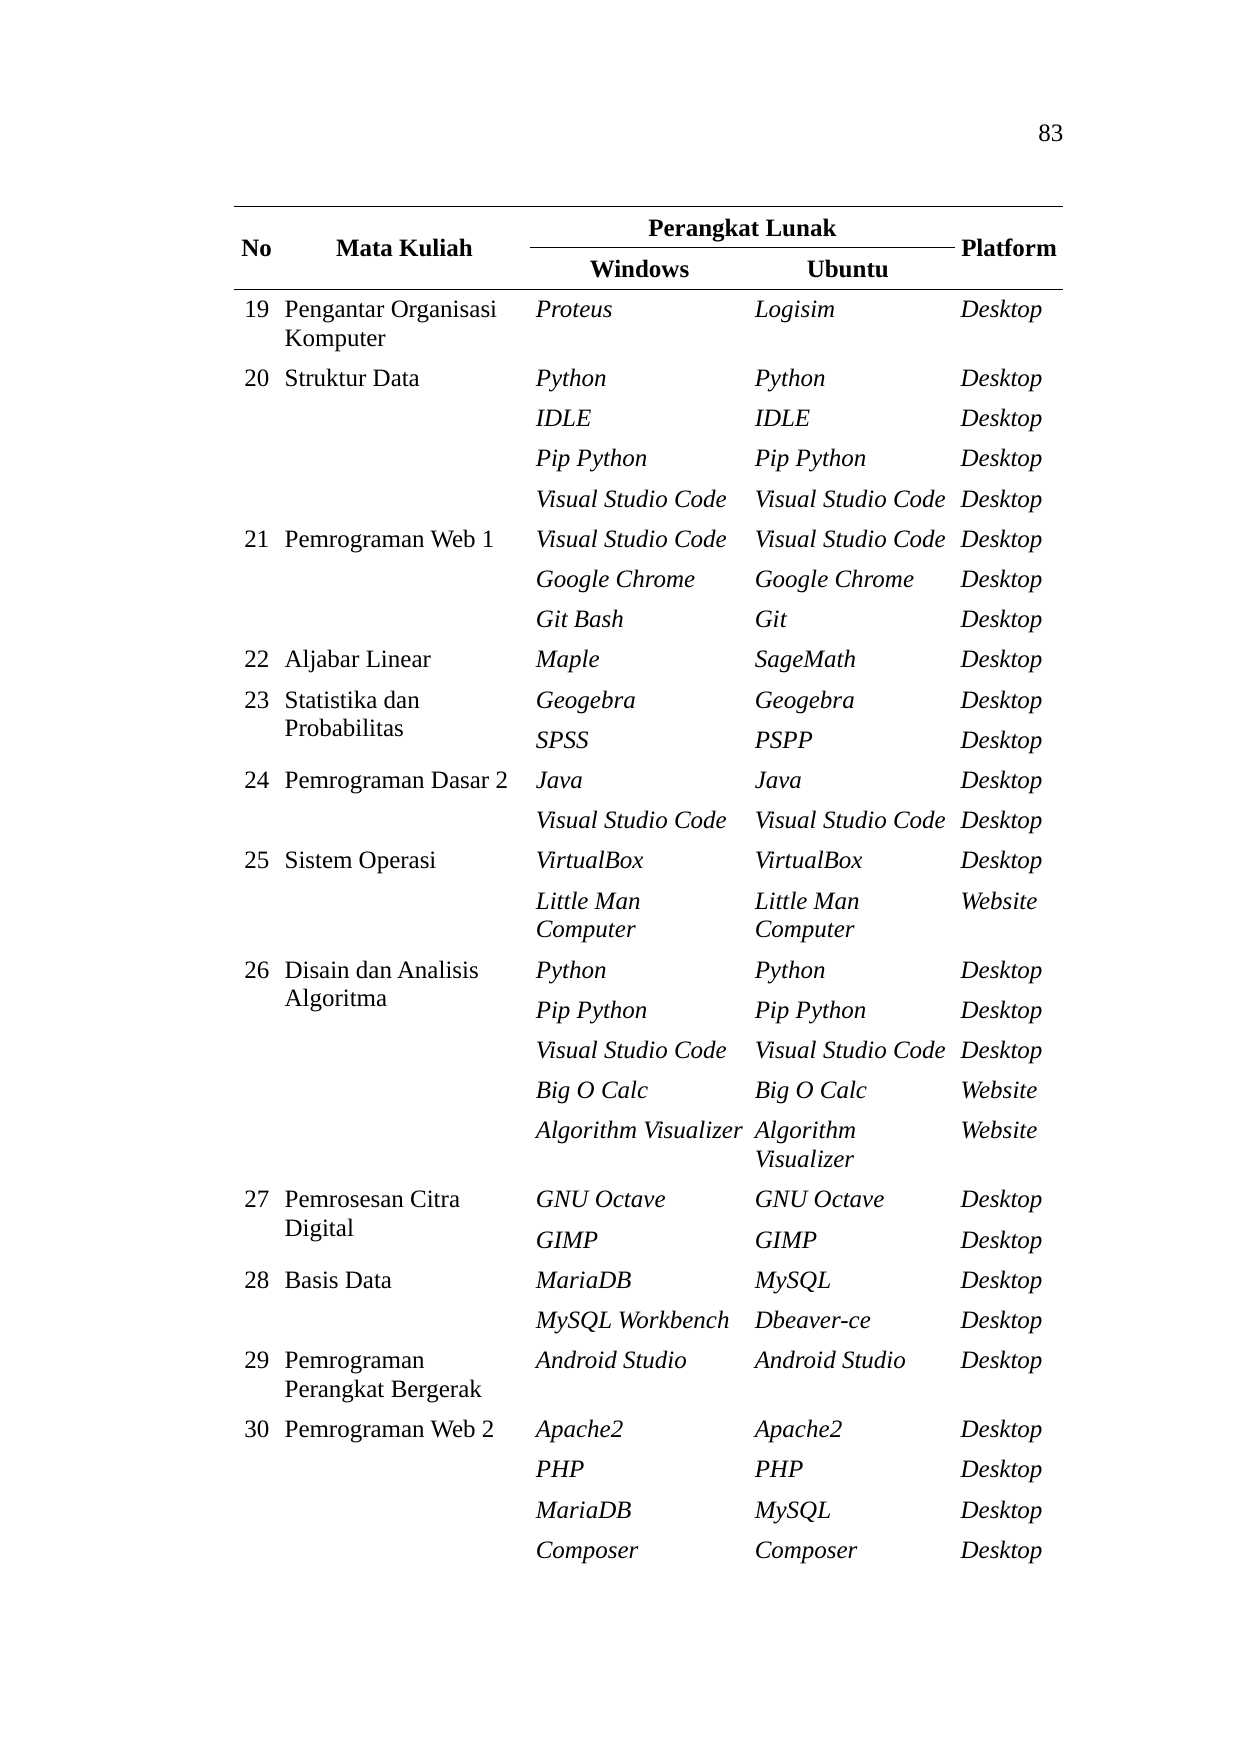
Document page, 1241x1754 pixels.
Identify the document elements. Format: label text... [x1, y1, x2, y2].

table_cell Aljabar Linear [279, 639, 530, 679]
table_cell Big O Calc [530, 1070, 749, 1110]
table_cell PSPP [749, 719, 954, 759]
table_cell Geogebra [530, 679, 749, 719]
table_cell Python [749, 358, 954, 398]
table_cell Desktop [955, 1030, 1063, 1070]
table_cell Composer [530, 1529, 749, 1569]
table_cell Desktop [955, 1449, 1063, 1489]
table_cell Statistika dan Probabilitas [279, 679, 530, 759]
table_cell Desktop [955, 290, 1063, 357]
table_cell Desktop [955, 679, 1063, 719]
table_cell Basis Data [279, 1259, 530, 1340]
table_cell Desktop [955, 989, 1063, 1029]
table_cell Git [749, 599, 954, 639]
table_cell Pemrosesan Citra Digital [279, 1179, 530, 1259]
table_cell 20 [234, 358, 279, 518]
table_cell Desktop [955, 398, 1063, 438]
table_cell Desktop [955, 478, 1063, 518]
table_cell 30 [234, 1409, 279, 1569]
table_cell Ubuntu [749, 248, 954, 288]
table_cell MariaDB [530, 1259, 749, 1299]
table_cell PHP [749, 1449, 954, 1489]
table_cell Desktop [955, 438, 1063, 478]
table_cell Desktop [955, 949, 1063, 989]
table_cell PHP [530, 1449, 749, 1489]
table_cell Java [530, 760, 749, 800]
table_cell Website [955, 1110, 1063, 1179]
table_cell Proteus [530, 290, 749, 357]
table_cell VirtualBox [530, 840, 749, 880]
table_cell Pip Python [749, 438, 954, 478]
table_header Mata Kuliah [279, 207, 530, 288]
table_cell 23 [234, 679, 279, 759]
table_cell Desktop [955, 840, 1063, 880]
table_cell IDLE [749, 398, 954, 438]
table_cell Android Studio [749, 1340, 954, 1409]
table_cell Desktop [955, 639, 1063, 679]
table_cell Android Studio [530, 1340, 749, 1409]
table_cell Desktop [955, 1179, 1063, 1219]
table_cell Visual Studio Code [749, 1030, 954, 1070]
table_cell Desktop [955, 599, 1063, 639]
table_cell SageMath [749, 639, 954, 679]
table_cell MySQL [749, 1489, 954, 1529]
table_cell Website [955, 1070, 1063, 1110]
table_cell 25 [234, 840, 279, 949]
table_cell Apache2 [749, 1409, 954, 1449]
table_cell Geogebra [749, 679, 954, 719]
table_cell Desktop [955, 1259, 1063, 1299]
table_cell Desktop [955, 518, 1063, 558]
table_cell 19 [234, 290, 279, 357]
table_cell 22 [234, 639, 279, 679]
table_cell Visual Studio Code [530, 800, 749, 840]
table_cell Python [749, 949, 954, 989]
table_cell Maple [530, 639, 749, 679]
table_cell Desktop [955, 800, 1063, 840]
table_cell Pemrograman Dasar 2 [279, 760, 530, 840]
table_header No [234, 207, 279, 288]
table_cell Pip Python [530, 438, 749, 478]
table_cell Java [749, 760, 954, 800]
table_cell Visual Studio Code [530, 1030, 749, 1070]
table_cell Pemrograman Web 1 [279, 518, 530, 639]
table_cell Logisim [749, 290, 954, 357]
table_cell Website [955, 880, 1063, 949]
table_cell Pip Python [530, 989, 749, 1029]
table_cell Visual Studio Code [749, 478, 954, 518]
table_cell Desktop [955, 1340, 1063, 1409]
table_cell Windows [530, 248, 749, 288]
table_cell Struktur Data [279, 358, 530, 518]
table_cell Algorithm Visualizer [749, 1110, 954, 1179]
table_cell Composer [749, 1529, 954, 1569]
table_header Platform [955, 207, 1063, 288]
table_cell Desktop [955, 559, 1063, 599]
table_cell Pip Python [749, 989, 954, 1029]
table_cell Apache2 [530, 1409, 749, 1449]
table_cell MySQL Workbench [530, 1300, 749, 1340]
table_cell Visual Studio Code [749, 800, 954, 840]
table_cell Desktop [955, 760, 1063, 800]
table_cell Desktop [955, 358, 1063, 398]
table_cell Sistem Operasi [279, 840, 530, 949]
table_cell Pemrograman Web 2 [279, 1409, 530, 1569]
table_cell 21 [234, 518, 279, 639]
table_cell Desktop [955, 1409, 1063, 1449]
table_header Perangkat Lunak [530, 207, 954, 247]
table_cell GNU Octave [530, 1179, 749, 1219]
table_cell Little Man Computer [749, 880, 954, 949]
table_cell Visual Studio Code [749, 518, 954, 558]
table_cell Desktop [955, 719, 1063, 759]
table_cell Python [530, 949, 749, 989]
table_cell 29 [234, 1340, 279, 1409]
table_cell MariaDB [530, 1489, 749, 1529]
table_cell Google Chrome [749, 559, 954, 599]
table_cell VirtualBox [749, 840, 954, 880]
table_cell Little Man Computer [530, 880, 749, 949]
table_cell GIMP [749, 1219, 954, 1259]
table_cell SPSS [530, 719, 749, 759]
table_cell Visual Studio Code [530, 478, 749, 518]
table_cell Dbeaver-ce [749, 1300, 954, 1340]
table_cell Desktop [955, 1529, 1063, 1569]
table_cell Disain dan Analisis Algoritma [279, 949, 530, 1179]
table_cell Python [530, 358, 749, 398]
table_cell 27 [234, 1179, 279, 1259]
table_cell IDLE [530, 398, 749, 438]
table_cell Pengantar Organisasi Komputer [279, 290, 530, 357]
table_cell Big O Calc [749, 1070, 954, 1110]
table_cell 24 [234, 760, 279, 840]
table_cell Google Chrome [530, 559, 749, 599]
table_cell Git Bash [530, 599, 749, 639]
table_cell Pemrograman Perangkat Bergerak [279, 1340, 530, 1409]
table_cell MySQL [749, 1259, 954, 1299]
table_cell Desktop [955, 1300, 1063, 1340]
table_cell Visual Studio Code [530, 518, 749, 558]
table_cell Desktop [955, 1219, 1063, 1259]
table_cell GNU Octave [749, 1179, 954, 1219]
table_cell Desktop [955, 1489, 1063, 1529]
table_cell 28 [234, 1259, 279, 1340]
table_cell Algorithm Visualizer [530, 1110, 749, 1179]
table_cell GIMP [530, 1219, 749, 1259]
table_cell 26 [234, 949, 279, 1179]
